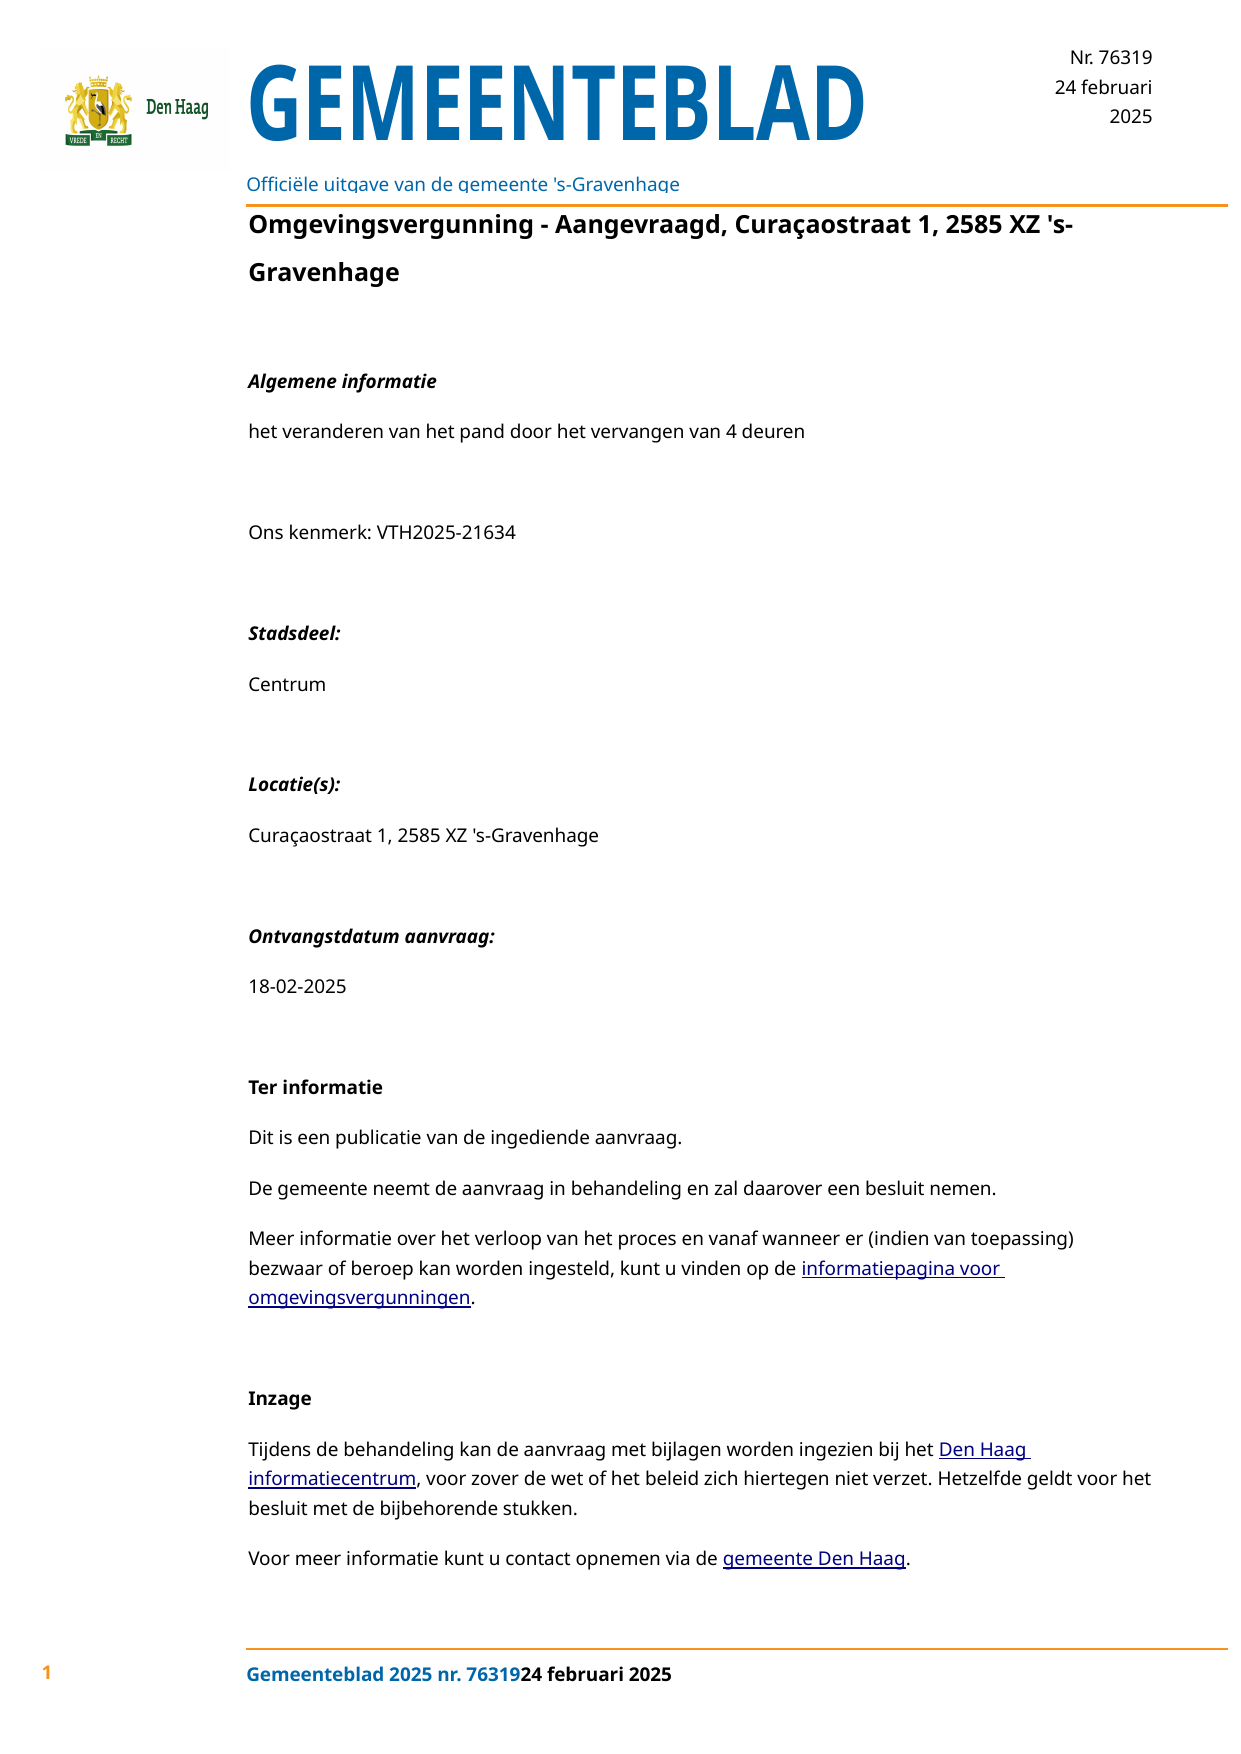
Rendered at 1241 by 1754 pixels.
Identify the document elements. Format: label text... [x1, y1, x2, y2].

text Voor meer informatie kunt u contact opnemen via de gemeente Den Haag. [248, 1545, 1152, 1571]
text Meer informatie over het verloop van het proces en vanaf wanneer er (indien van toepassing) bezwaar of beroep kan worden ingesteld, kunt u vinden op de informatiepagina voor omgevingsvergunningen. [248, 1225, 1152, 1310]
text Ons kenmerk: VTH2025-21634 [248, 519, 1152, 545]
text De gemeente neemt de aanvraag in behandeling en zal daarover een besluit nemen. [248, 1175, 1152, 1201]
text 18-02-2025 [248, 973, 1152, 999]
text Dit is een publicatie van de ingediende aanvraag. [248, 1124, 1152, 1150]
text Algemene informatie [248, 368, 1152, 394]
picture [41, 47, 231, 172]
text Ontvangstdatum aanvraag: [248, 923, 1152, 949]
text het veranderen van het pand door het vervangen van 4 deuren [248, 419, 1152, 444]
text Ter informatie [248, 1074, 1152, 1100]
text Curaçaostraat 1, 2585 XZ 's-Gravenhage [248, 822, 1152, 848]
text Locatie(s): [248, 772, 1152, 797]
text Omgevingsvergunning - Aangevraagd, Curaçaostraat 1, 2585 XZ 's-Gravenhage [248, 207, 1152, 288]
text Centrum [248, 671, 1152, 697]
text Tijdens de behandeling kan de aanvraag met bijlagen worden ingezien bij het Den Haag informatiecentrum, voor zover de wet of het beleid zich hiertegen niet verzet. Hetzelfde geldt voor het besluit met de bijbehorende stukken. [248, 1436, 1152, 1521]
text Stadsdeel: [248, 620, 1152, 646]
text Inzage [248, 1385, 1152, 1411]
